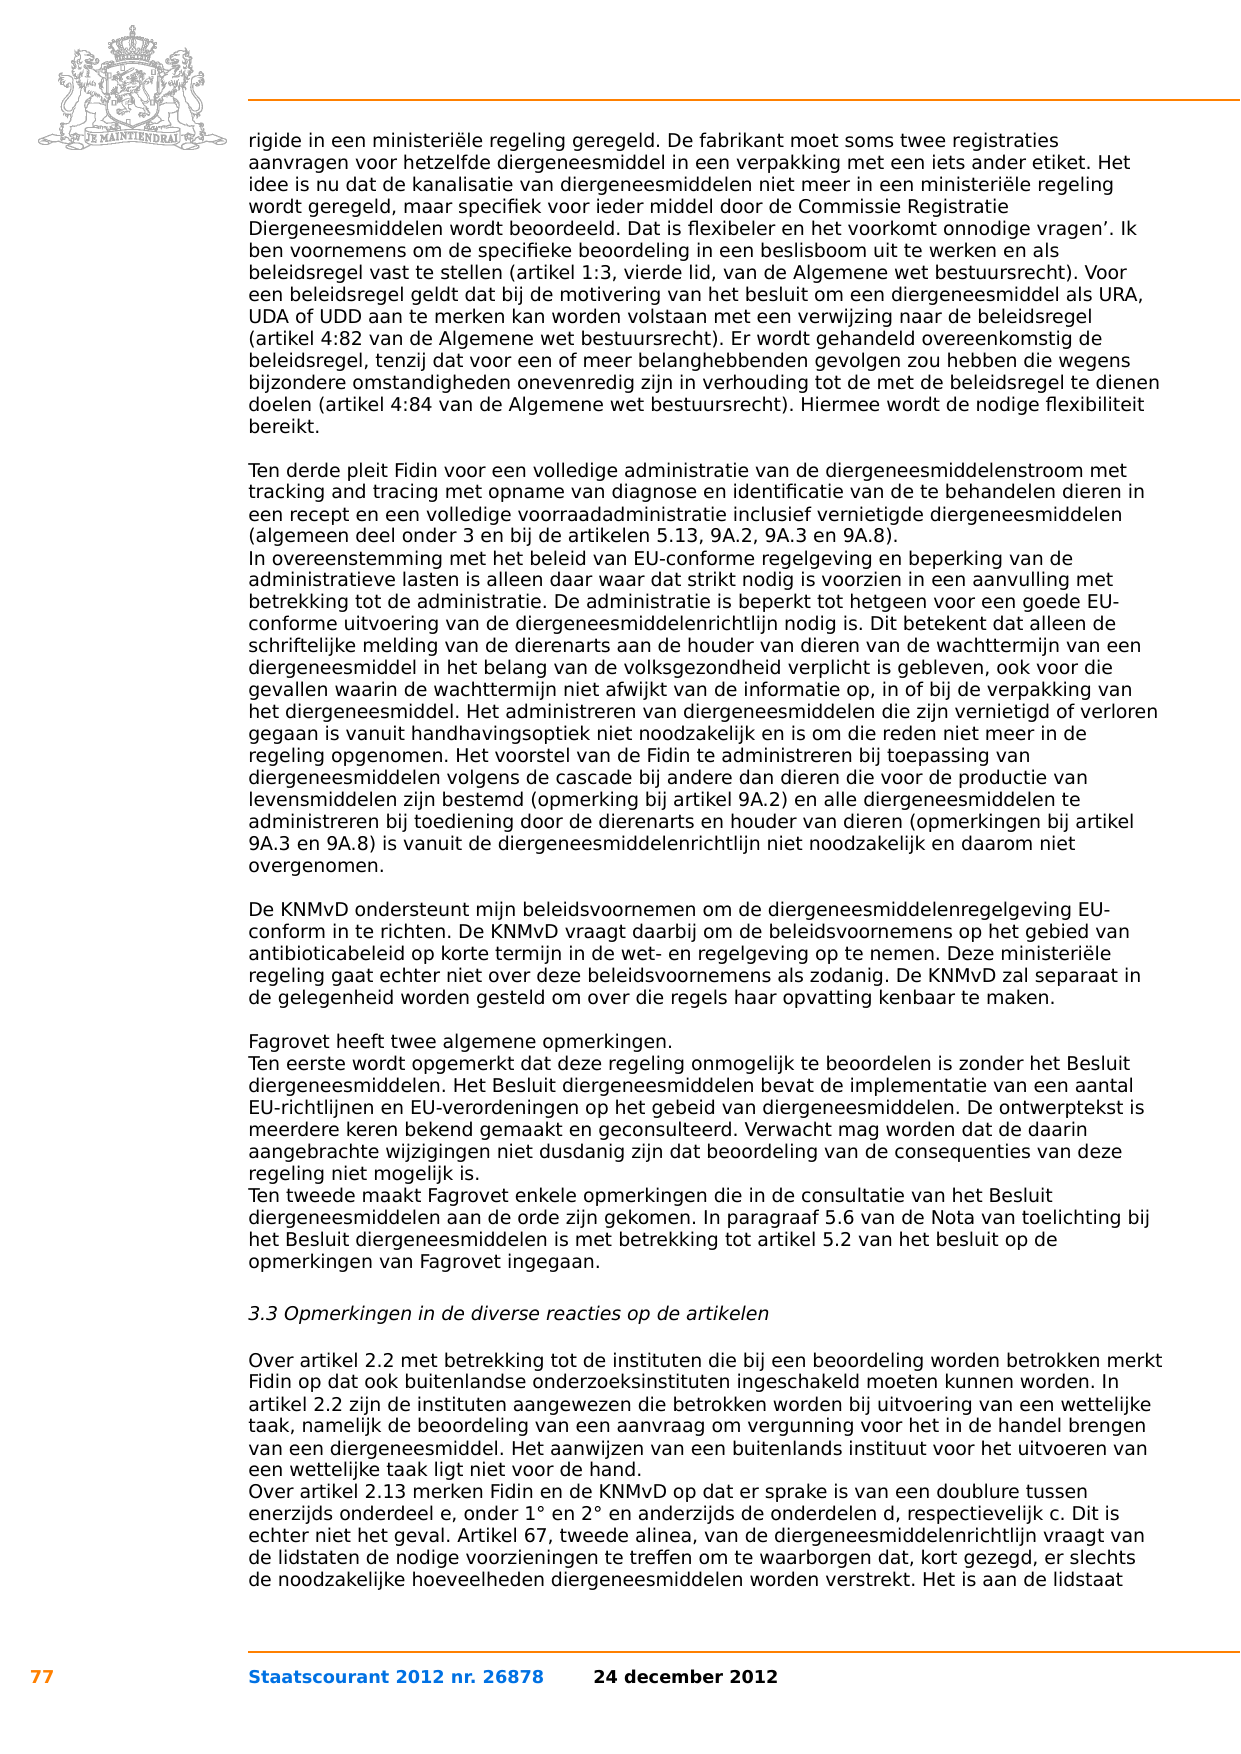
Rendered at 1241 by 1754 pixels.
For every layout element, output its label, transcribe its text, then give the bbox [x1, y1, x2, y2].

text In overeenstemming met het beleid van EU-conforme regelgeving en beperking van de administratieve lasten is alleen daar waar dat strikt nodig is voorzien in een aanvulling met betrekking tot de administratie. De administratie is beperkt tot hetgeen voor een goede EU-conforme uitvoering van de diergeneesmiddelenrichtlijn nodig is. Dit betekent dat alleen de schriftelijke melding van de dierenarts aan de houder van dieren van de wachttermijn van een diergeneesmiddel in het belang van de volksgezondheid verplicht is gebleven, ook voor die gevallen waarin de wachttermijn niet afwijkt van de informatie op, in of bij de verpakking van het diergeneesmiddel. Het administreren van diergeneesmiddelen die zijn vernietigd of verloren gegaan is vanuit handhavingsoptiek niet noodzakelijk en is om die reden niet meer in de regeling opgenomen. Het voorstel van de Fidin te administreren bij toepassing van diergeneesmiddelen volgens de cascade bij andere dan dieren die voor de productie van levensmiddelen zijn bestemd (opmerking bij artikel 9A.2) en alle diergeneesmiddelen te administreren bij toediening door de dierenarts en houder van dieren (opmerkingen bij artikel 9A.3 en 9A.8) is vanuit de diergeneesmiddelenrichtlijn niet noodzakelijk en daarom niet overgenomen. [248, 547, 1163, 877]
text Ten eerste wordt opgemerkt dat deze regeling onmogelijk te beoordelen is zonder het Besluit diergeneesmiddelen. Het Besluit diergeneesmiddelen bevat de implementatie van een aantal EU-richtlijnen en EU-verordeningen op het gebeid van diergeneesmiddelen. De ontwerptekst is meerdere keren bekend gemaakt en geconsulteerd. Verwacht mag worden dat de daarin aangebrachte wijzigingen niet dusdanig zijn dat beoordeling van de consequenties van deze regeling niet mogelijk is. [248, 1053, 1163, 1184]
picture [38, 25, 227, 150]
text De KNMvD ondersteunt mijn beleidsvoornemen om de diergeneesmiddelenregelgeving EU-conform in te richten. De KNMvD vraagt daarbij om de beleidsvoornemens op het gebied van antibioticabeleid op korte termijn in de wet- en regelgeving op te nemen. Deze ministeriële regeling gaat echter niet over deze beleidsvoornemens als zodanig. De KNMvD zal separaat in de gelegenheid worden gesteld om over die regels haar opvatting kenbaar te maken. [248, 899, 1163, 1009]
text Fagrovet heeft twee algemene opmerkingen. [248, 1031, 1163, 1053]
text Ten derde pleit Fidin voor een volledige administratie van de diergeneesmiddelenstroom met tracking and tracing met opname van diagnose en identificatie van de te behandelen dieren in een recept en een volledige voorraadadministratie inclusief vernietigde diergeneesmiddelen (algemeen deel onder 3 en bij de artikelen 5.13, 9A.2, 9A.3 en 9A.8). [248, 459, 1163, 547]
text rigide in een ministeriële regeling geregeld. De fabrikant moet soms twee registraties aanvragen voor hetzelfde diergeneesmiddel in een verpakking met een iets ander etiket. Het idee is nu dat de kanalisatie van diergeneesmiddelen niet meer in een ministeriële regeling wordt geregeld, maar specifiek voor ieder middel door de Commissie Registratie Diergeneesmiddelen wordt beoordeeld. Dat is flexibeler en het voorkomt onnodige vragen’. Ik ben voornemens om de specifieke beoordeling in een beslisboom uit te werken en als beleidsregel vast te stellen (artikel 1:3, vierde lid, van de Algemene wet bestuursrecht). Voor een beleidsregel geldt dat bij de motivering van het besluit om een diergeneesmiddel als URA, UDA of UDD aan te merken kan worden volstaan met een verwijzing naar de beleidsregel (artikel 4:82 van de Algemene wet bestuursrecht). Er wordt gehandeld overeenkomstig de beleidsregel, tenzij dat voor een of meer belanghebbenden gevolgen zou hebben die wegens bijzondere omstandigheden onevenredig zijn in verhouding tot de met de beleidsregel te dienen doelen (artikel 4:84 van de Algemene wet bestuursrecht). Hiermee wordt de nodige flexibiliteit bereikt. [248, 130, 1163, 438]
text Over artikel 2.2 met betrekking tot de instituten die bij een beoordeling worden betrokken merkt Fidin op dat ook buitenlandse onderzoeksinstituten ingeschakeld moeten kunnen worden. In artikel 2.2 zijn de instituten aangewezen die betrokken worden bij uitvoering van een wettelijke taak, namelijk de beoordeling van een aanvraag om vergunning voor het in de handel brengen van een diergeneesmiddel. Het aanwijzen van een buitenlands instituut voor het uitvoeren van een wettelijke taak ligt niet voor de hand. [248, 1349, 1163, 1481]
subtitle 3.3 Opmerkingen in de diverse reacties op de artikelen [248, 1302, 1163, 1324]
text Ten tweede maakt Fagrovet enkele opmerkingen die in de consultatie van het Besluit diergeneesmiddelen aan de orde zijn gekomen. In paragraaf 5.6 van de Nota van toelichting bij het Besluit diergeneesmiddelen is met betrekking tot artikel 5.2 van het besluit op de opmerkingen van Fagrovet ingegaan. [248, 1184, 1163, 1272]
text Over artikel 2.13 merken Fidin en de KNMvD op dat er sprake is van een doublure tussen enerzijds onderdeel e, onder 1° en 2° en anderzijds de onderdelen d, respectievelijk c. Dit is echter niet het geval. Artikel 67, tweede alinea, van de diergeneesmiddelenrichtlijn vraagt van de lidstaten de nodige voorzieningen te treffen om te waarborgen dat, kort gezegd, er slechts de noodzakelijke hoeveelheden diergeneesmiddelen worden verstrekt. Het is aan de lidstaat [248, 1481, 1163, 1591]
